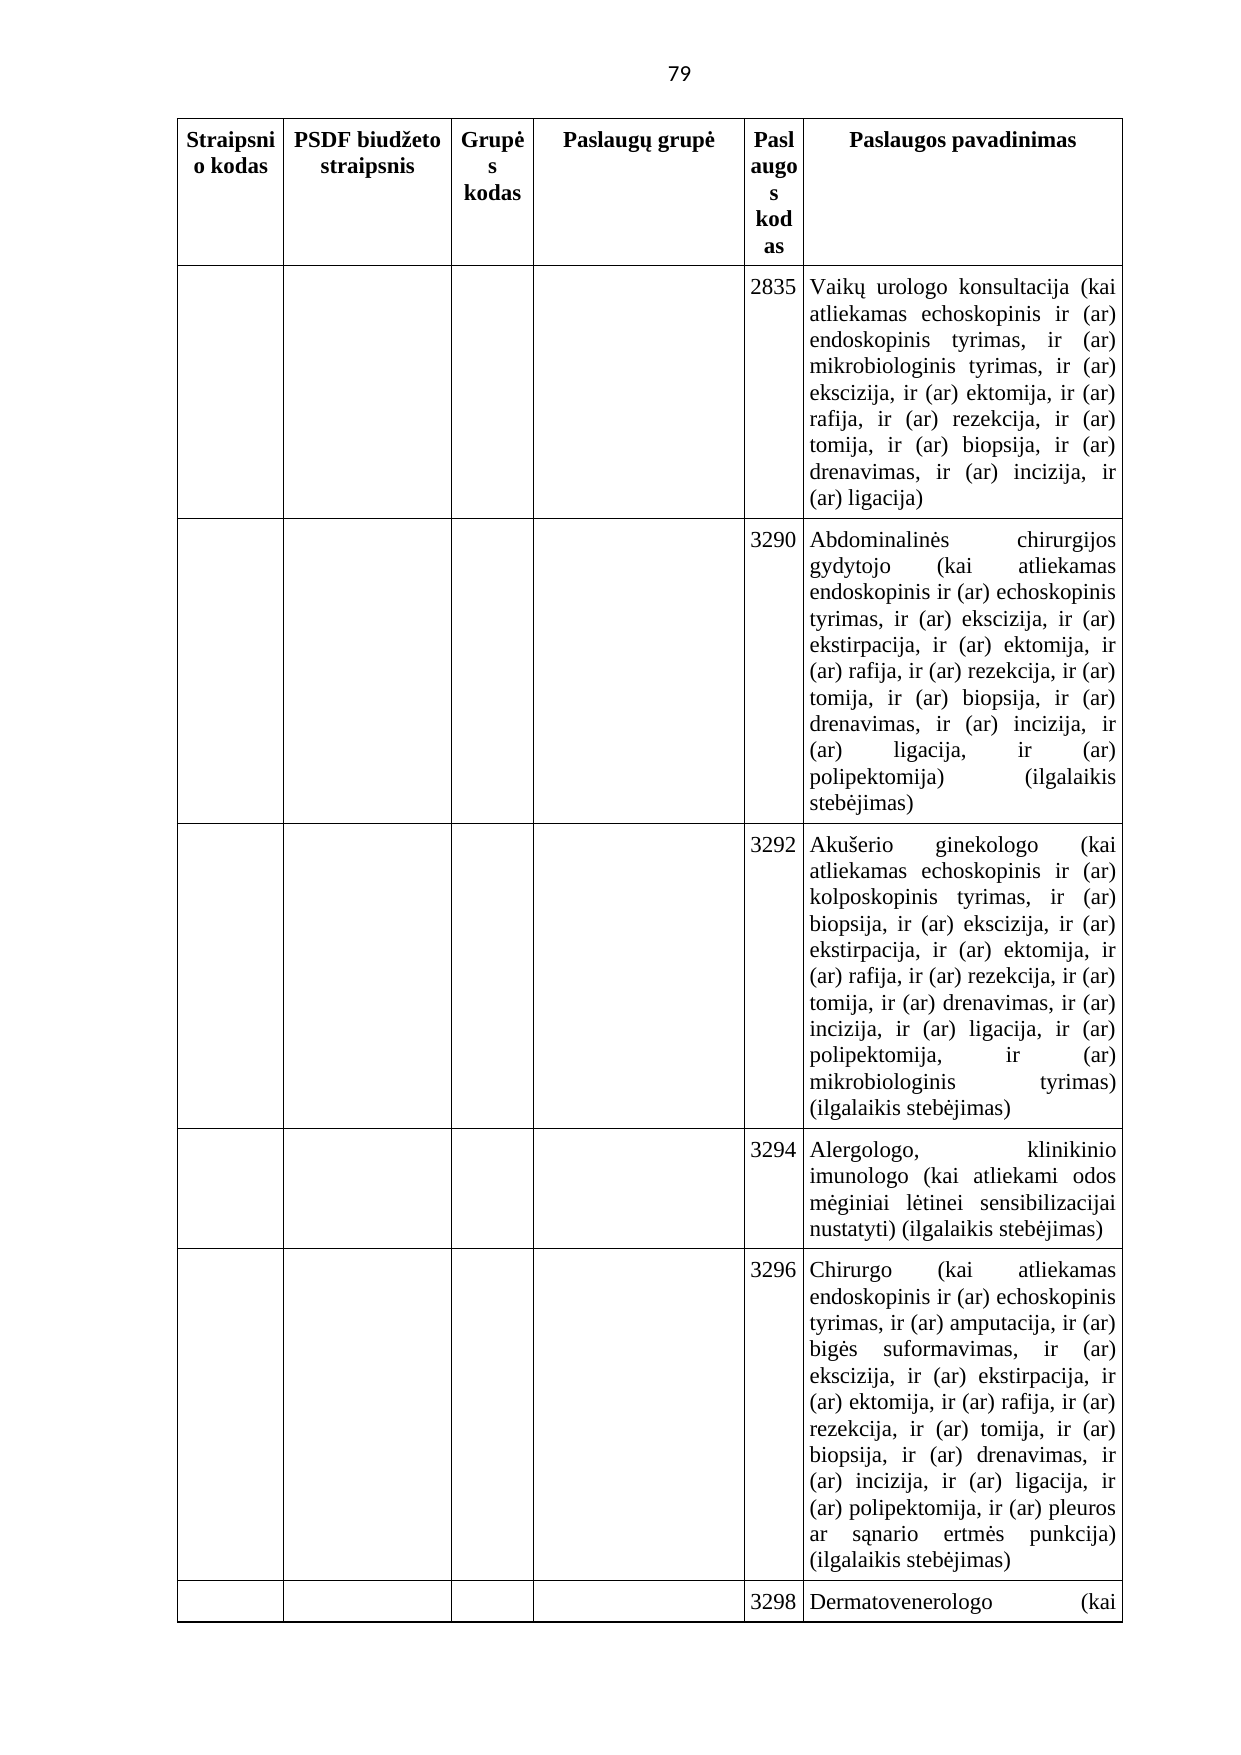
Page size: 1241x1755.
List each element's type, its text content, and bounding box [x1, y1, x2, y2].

table_cell Akušerio ginekologo (kai atliekamas echoskopinis ir (ar) kolposkopinis tyrimas, ir (ar) biopsija, ir (ar) ekscizija, ir (ar) ekstirpacija, ir (ar) ektomija, ir (ar) rafija, ir (ar) rezekcija, ir (ar) tomija, ir (ar) drenavimas, ir (ar) incizija, ir (ar) ligacija, ir (ar) polipektomija, ir (ar) mikrobiologinis tyrimas) (ilgalaikis stebėjimas) [804, 824, 1122, 1128]
table_cell [452, 1249, 533, 1580]
table_cell [284, 824, 451, 1128]
table_cell Vaikų urologo konsultacija (kai atliekamas echoskopinis ir (ar) endoskopinis tyrimas, ir (ar) mikrobiologinis tyrimas, ir (ar) ekscizija, ir (ar) ektomija, ir (ar) rafija, ir (ar) rezekcija, ir (ar) tomija, ir (ar) biopsija, ir (ar) drenavimas, ir (ar) incizija, ir (ar) ligacija) [804, 266, 1122, 517]
table_cell [452, 1581, 533, 1621]
table_cell 3292 [745, 824, 803, 1128]
table_cell 3294 [745, 1129, 803, 1248]
table_cell [534, 519, 744, 823]
table_cell [178, 1129, 283, 1248]
table_cell 3296 [745, 1249, 803, 1580]
table_cell 3298 [745, 1581, 803, 1621]
table_cell [452, 1129, 533, 1248]
table_cell [534, 1581, 744, 1621]
table_cell Dermatovenerologo (kai [804, 1581, 1122, 1621]
table_cell [534, 824, 744, 1128]
table_cell [534, 1129, 744, 1248]
table_cell [178, 824, 283, 1128]
table_header PSDF biudžeto straipsnis [284, 119, 451, 265]
table_cell [534, 1249, 744, 1580]
table_cell [178, 1581, 283, 1621]
table_cell Abdominalinės chirurgijos gydytojo (kai atliekamas endoskopinis ir (ar) echoskopinis tyrimas, ir (ar) ekscizija, ir (ar) ekstirpacija, ir (ar) ektomija, ir (ar) rafija, ir (ar) rezekcija, ir (ar) tomija, ir (ar) biopsija, ir (ar) drenavimas, ir (ar) incizija, ir (ar) ligacija, ir (ar) polipektomija) (ilgalaikis stebėjimas) [804, 519, 1122, 823]
table_cell [284, 266, 451, 517]
table_cell [284, 1581, 451, 1621]
table_cell [452, 266, 533, 517]
table_header Paslaugos kodas [745, 119, 803, 265]
table_header Straipsnio kodas [178, 119, 283, 265]
table_cell 2835 [745, 266, 803, 517]
table_cell Alergologo, klinikinio imunologo (kai atliekami odos mėginiai lėtinei sensibilizacijai nustatyti) (ilgalaikis stebėjimas) [804, 1129, 1122, 1248]
table_cell [452, 519, 533, 823]
table_cell 3290 [745, 519, 803, 823]
table_header Paslaugos pavadinimas [804, 119, 1122, 265]
table_cell [284, 1129, 451, 1248]
table_cell [178, 519, 283, 823]
table_header Paslaugų grupė [534, 119, 744, 265]
table_cell [452, 824, 533, 1128]
table_cell [534, 266, 744, 517]
table_cell [178, 1249, 283, 1580]
table_cell [284, 519, 451, 823]
table_cell [284, 1249, 451, 1580]
table_header Grupės kodas [452, 119, 533, 265]
table_cell [178, 266, 283, 517]
table_cell Chirurgo (kai atliekamas endoskopinis ir (ar) echoskopinis tyrimas, ir (ar) amputacija, ir (ar) bigės suformavimas, ir (ar) ekscizija, ir (ar) ekstirpacija, ir (ar) ektomija, ir (ar) rafija, ir (ar) rezekcija, ir (ar) tomija, ir (ar) biopsija, ir (ar) drenavimas, ir (ar) incizija, ir (ar) ligacija, ir (ar) polipektomija, ir (ar) pleuros ar sąnario ertmės punkcija) (ilgalaikis stebėjimas) [804, 1249, 1122, 1580]
